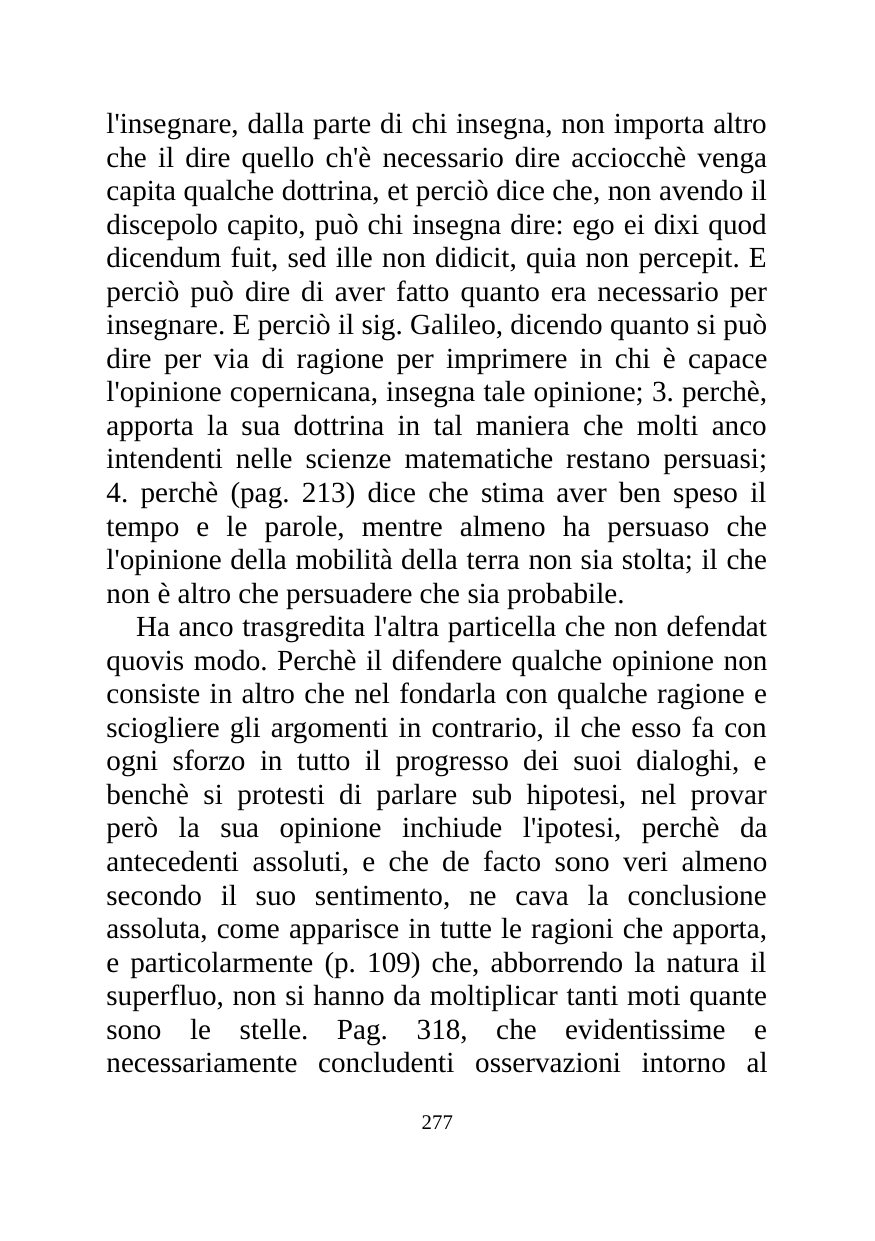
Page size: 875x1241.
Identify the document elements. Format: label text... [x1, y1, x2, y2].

text l'insegnare, dalla parte di chi insegna, non importa altro che il dire quello ch'è necessario dire acciocchè venga capita qualche dottrina, et perciò dice che, non avendo il discepolo capito, può chi insegna dire: ego ei dixi quod dicendum fuit, sed ille non didicit, quia non percepit. E perciò può dire di aver fatto quanto era necessario per insegnare. E perciò il sig. Galileo, dicendo quanto si può dire per via di ragione per imprimere in chi è capace l'opinione copernicana, insegna tale opinione; 3. perchè, apporta la sua dottrina in tal maniera che molti anco intendenti nelle scienze matematiche restano persuasi; 4. perchè (pag. 213) dice che stima aver ben speso il tempo e le parole, mentre almeno ha persuaso che l'opinione della mobilità della terra non sia stolta; il che non è altro che persuadere che sia probabile. [106, 106, 768, 609]
text Ha anco trasgredita l'altra particella che non defendat quovis modo. Perchè il difendere qualche opinione non consiste in altro che nel fondarla con qualche ragione e sciogliere gli argomenti in contrario, il che esso fa con ogni sforzo in tutto il progresso dei suoi dialoghi, e benchè si protesti di parlare sub hipotesi, nel provar però la sua opinione inchiude l'ipotesi, perchè da antecedenti assoluti, e che de facto sono veri almeno secondo il suo sentimento, ne cava la conclusione assoluta, come apparisce in tutte le ragioni che apporta, e particolarmente (p. 109) che, abborrendo la natura il superfluo, non si hanno da moltiplicar tanti moti quante sono le stelle. Pag. 318, che evidentissime e necessariamente concludenti osservazioni intorno al [106, 609, 768, 1079]
